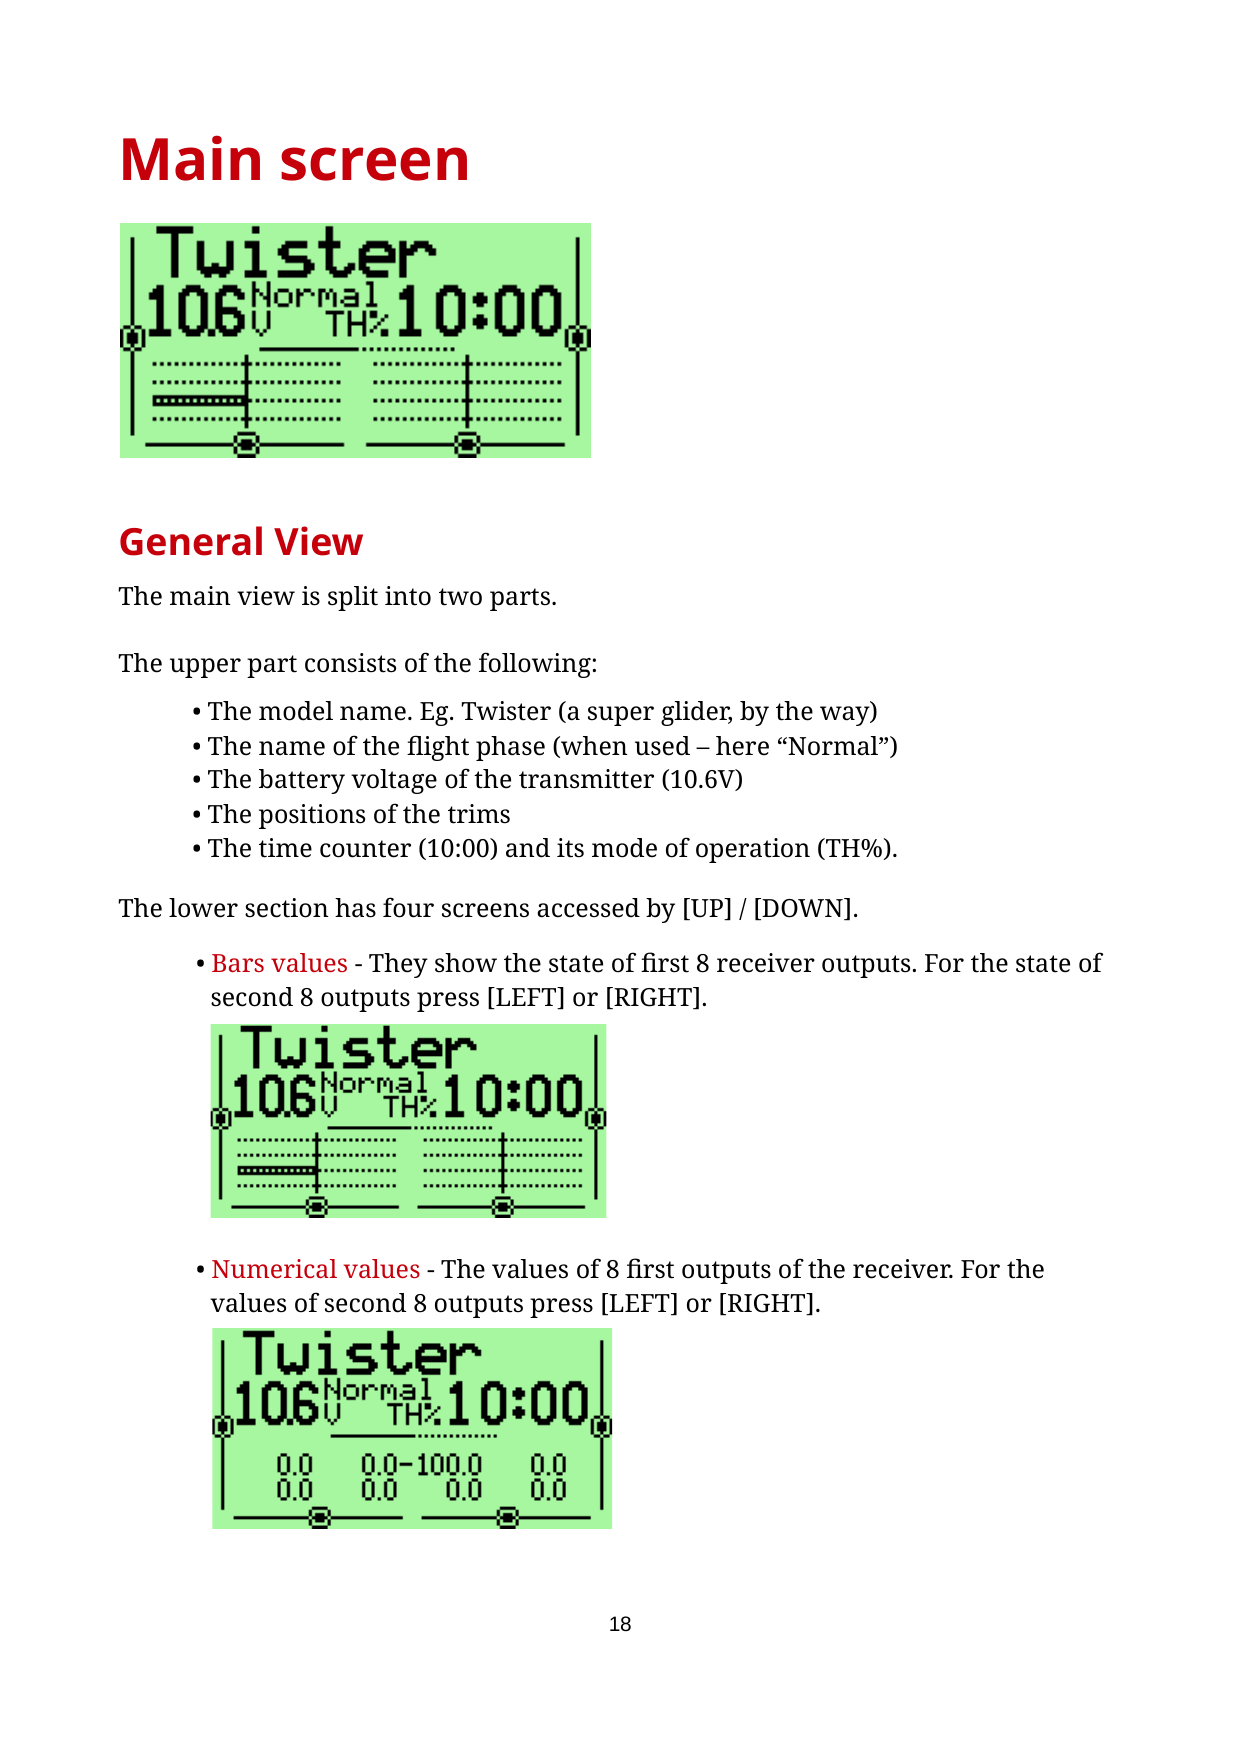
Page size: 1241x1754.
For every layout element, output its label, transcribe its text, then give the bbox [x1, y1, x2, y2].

subtitle Main screen [118, 118, 1122, 198]
text The lower section has four screens accessed by [UP] / [DOWN]. [118, 891, 1122, 925]
picture [210, 1024, 607, 1218]
picture [212, 1328, 613, 1529]
picture [120, 223, 591, 458]
text • Numerical values ​​- The values ​​of 8 first outputs of the receiver. For the values of second 8 outputs press [LEFT] or [RIGHT]. [196, 1252, 1122, 1320]
text • The model name. Eg. Twister (a super glider, by the way) • The name of the flight phase (when used – here “Normal”) • The battery voltage of the transmitter (10.6V) • The positions of the trims • The time counter (10:00) and its mode of operation (TH%). [192, 694, 1122, 864]
text • Bars values ​​- They show the state of first 8 receiver outputs. For the state of second 8 outputs press [LEFT] or [RIGHT]. [196, 946, 1122, 1014]
text The main view is split into two parts. [118, 579, 1122, 613]
subtitle General View [118, 211, 1122, 566]
text The upper part consists of the following: [118, 645, 1122, 679]
